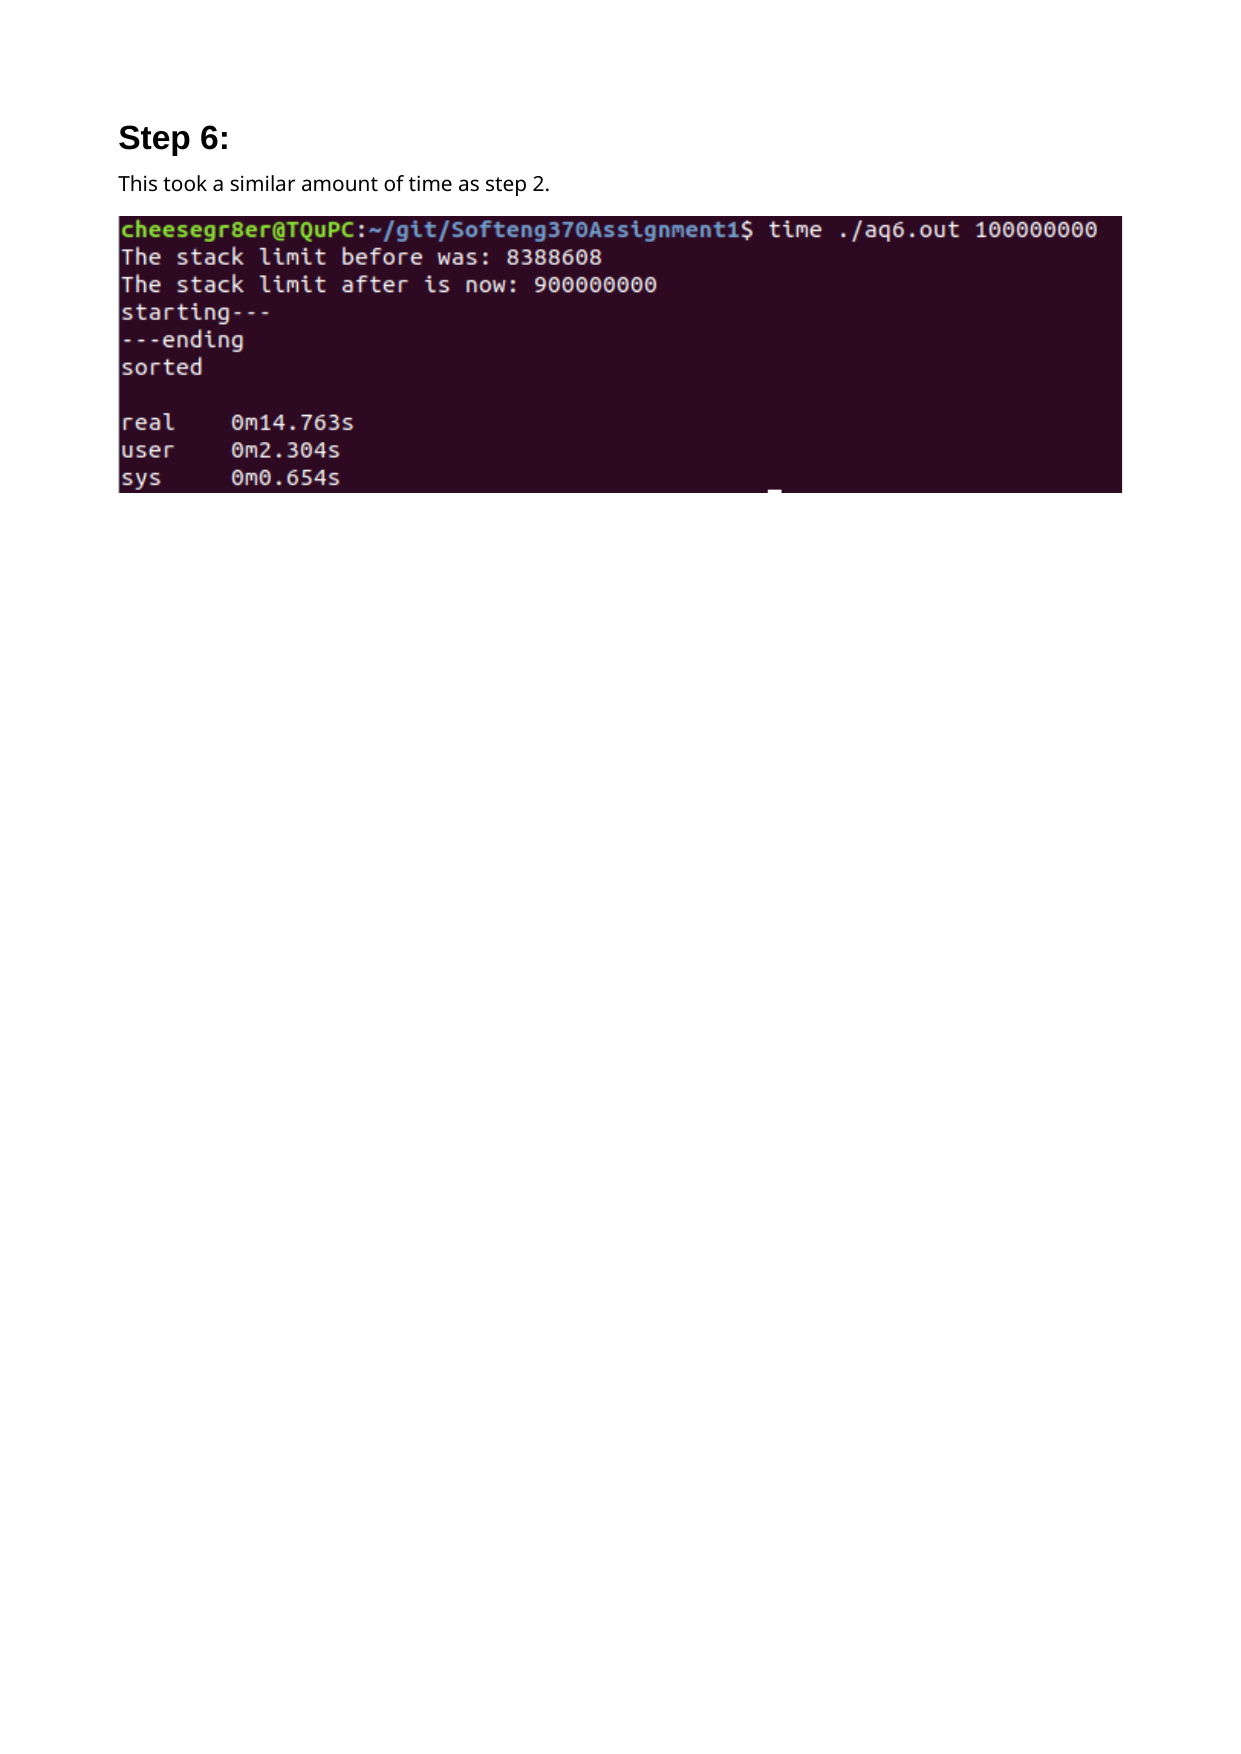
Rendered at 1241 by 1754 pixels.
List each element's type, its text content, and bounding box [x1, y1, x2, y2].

subtitle Step 6: [118, 118, 1122, 157]
picture [118, 216, 1123, 493]
text This took a similar amount of time as step 2. [118, 169, 1122, 198]
